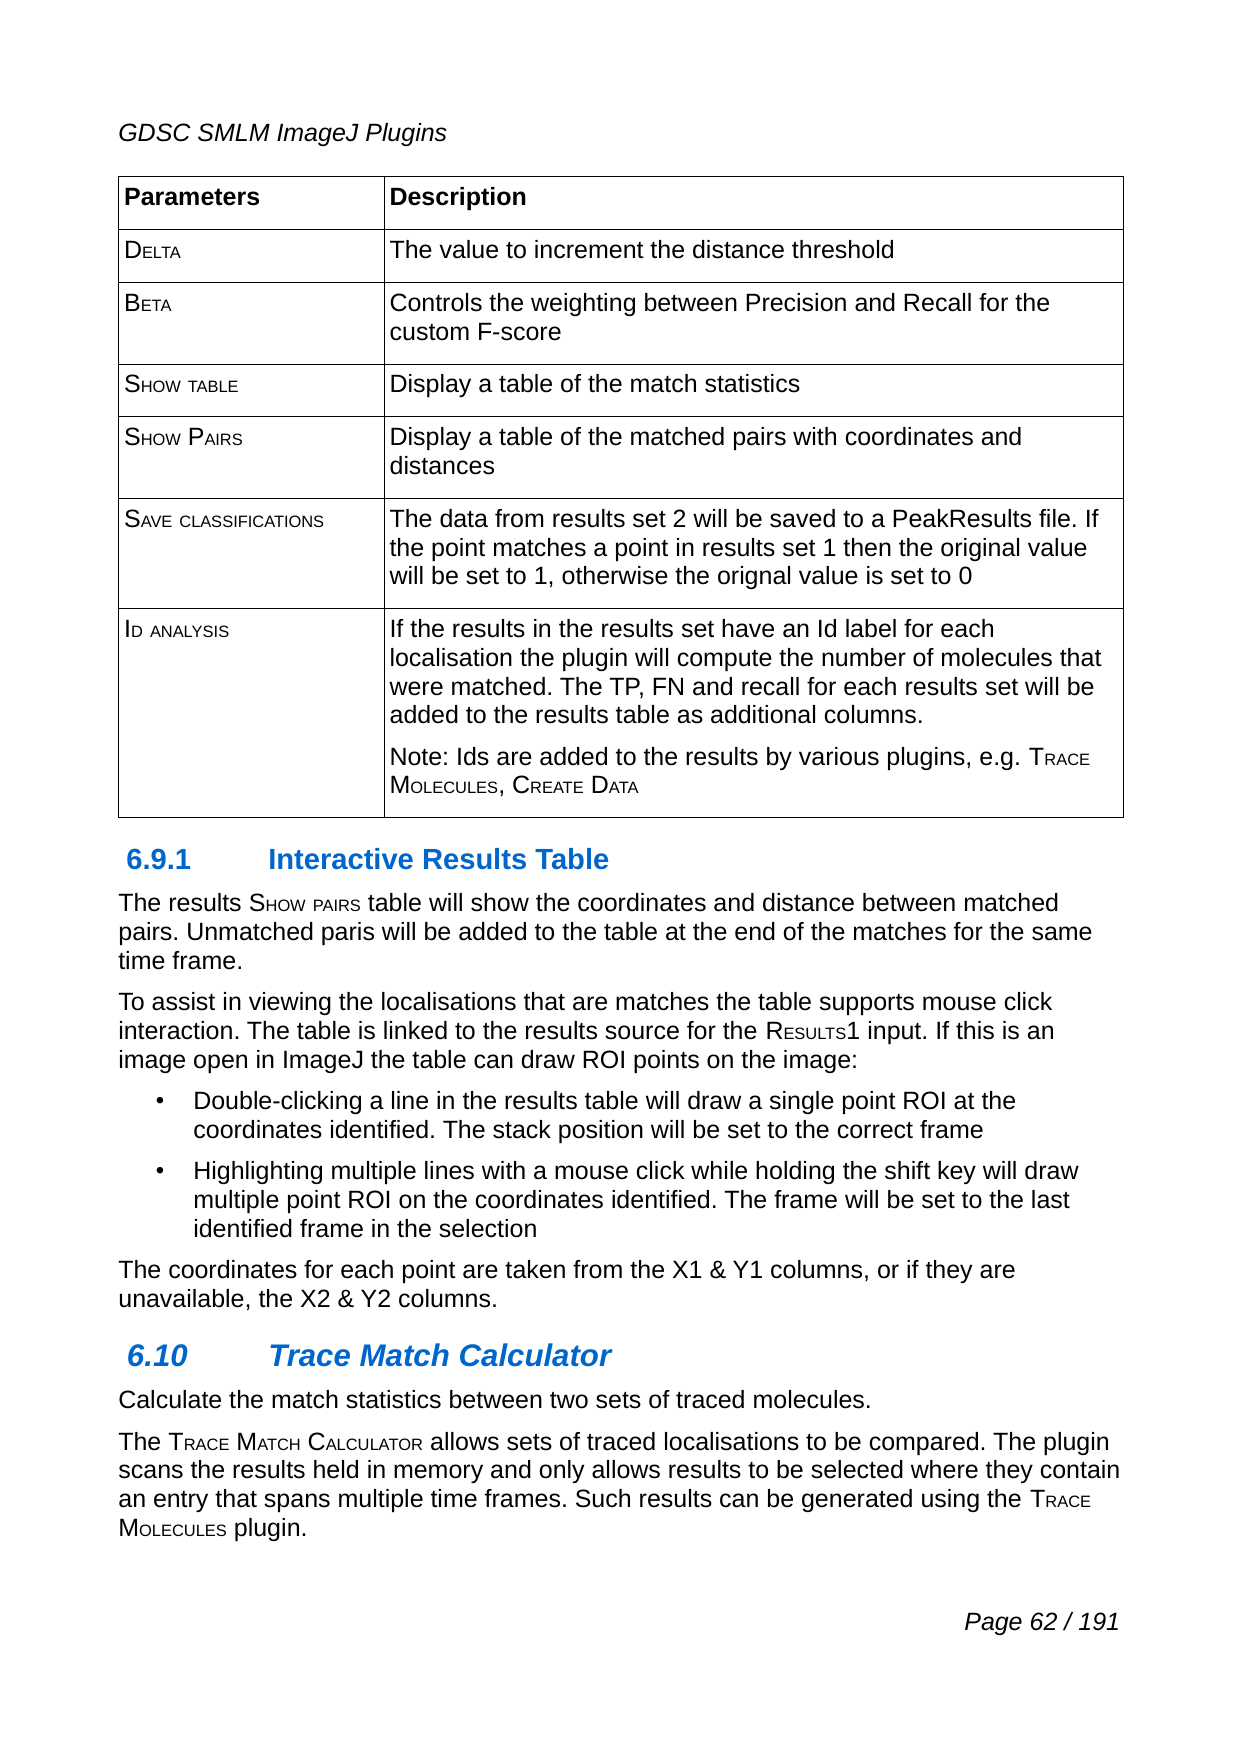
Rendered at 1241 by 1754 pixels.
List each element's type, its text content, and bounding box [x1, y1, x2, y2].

table_cell Show table [119, 365, 384, 416]
table_header Description [385, 177, 1123, 229]
text Calculate the match statistics between two sets of traced molecules. [118, 1386, 1122, 1414]
list Highlighting multiple lines with a mouse click while holding the shift key will draw multiple point ROI on the coordinates identified. The frame will be set to the last identified frame in the selection [156, 1156, 1122, 1242]
text To assist in viewing the localisations that are matches the table supports mouse click interaction. The table is linked to the results source for the Results1 input. If this is an image open in ImageJ the table can draw ROI points on the image: [118, 987, 1122, 1073]
table_cell Display a table of the matched pairs with coordinates and distances [385, 417, 1123, 498]
table_cell Beta [119, 283, 384, 363]
table_cell Display a table of the match statistics [385, 365, 1123, 416]
table_cell Id analysis [119, 609, 384, 817]
subtitle Trace Match Calculator [118, 1337, 1122, 1373]
table_cell Controls the weighting between Precision and Recall for the custom F-score [385, 283, 1123, 363]
list Double-clicking a line in the results table will draw a single point ROI at the coordinates identified. The stack position will be set to the correct frame [156, 1086, 1122, 1143]
table_header Parameters [119, 177, 384, 229]
text The results Show pairs table will show the coordinates and distance between matched pairs. Unmatched paris will be added to the table at the end of the matches for the same time frame. [118, 888, 1122, 975]
table_cell Save classifications [119, 499, 384, 608]
text The coordinates for each point are taken from the X1 & Y1 columns, or if they are unavailable, the X2 & Y2 columns. [118, 1255, 1122, 1312]
table_cell Show Pairs [119, 417, 384, 498]
table_cell The value to increment the distance threshold [385, 230, 1123, 282]
subtitle Interactive Results Table [118, 842, 1122, 876]
table_cell Delta [119, 230, 384, 282]
table_cell If the results in the results set have an Id label for each localisation the plugin will compute the number of molecules that were matched. The TP, FN and recall for each results set will be added to the results table as additional columns. Note: Ids are added to the results by various plugins, e.g. Trace Molecules, Create Data [385, 609, 1123, 817]
table_cell The data from results set 2 will be saved to a PeakResults file. If the point matches a point in results set 1 then the original value will be set to 1, otherwise the orignal value is set to 0 [385, 499, 1123, 608]
text The Trace Match Calculator allows sets of traced localisations to be compared. The plugin scans the results held in memory and only allows results to be selected where they contain an entry that spans multiple time frames. Such results can be generated using the Trace Molecules plugin. [118, 1427, 1122, 1542]
